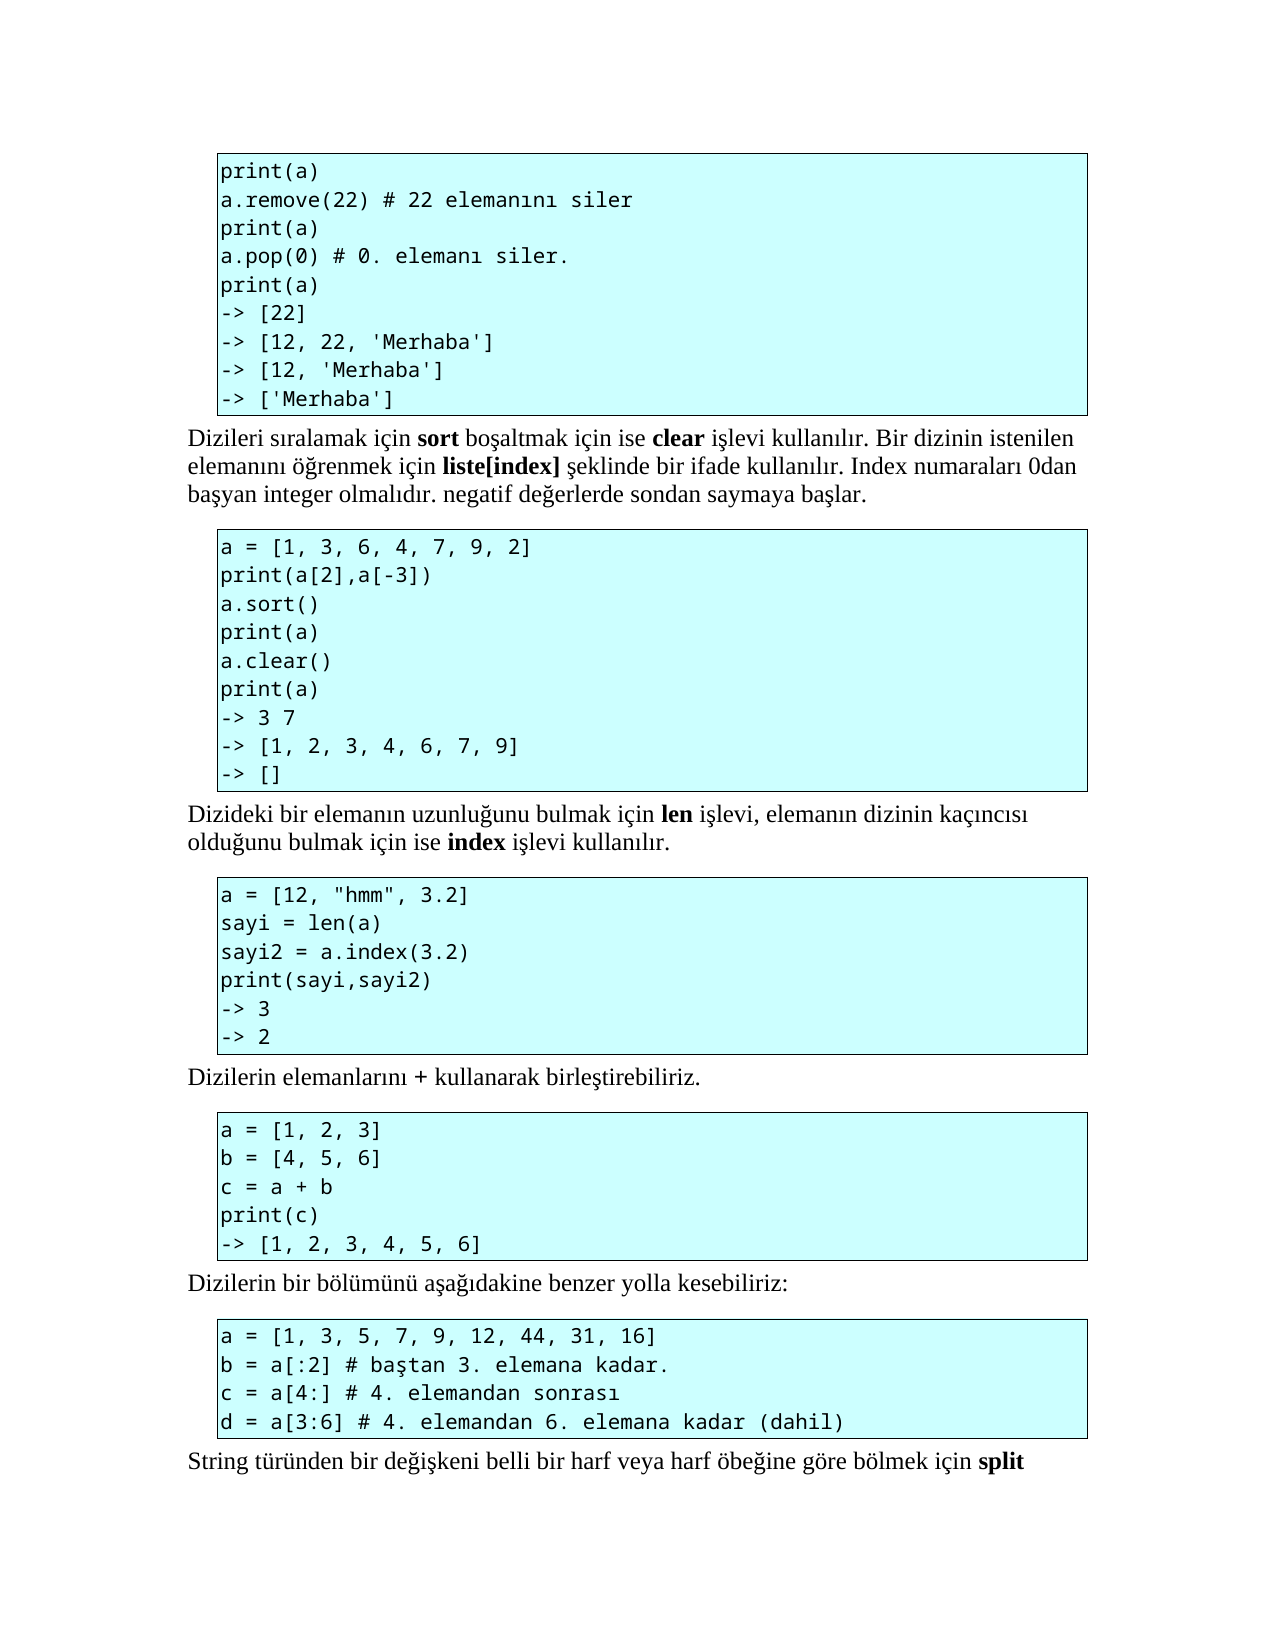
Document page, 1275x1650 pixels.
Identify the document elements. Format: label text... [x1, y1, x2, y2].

text Dizilerin elemanlarını + kullanarak birleştirebiliriz. [187, 1063, 1087, 1090]
text Dizileri sıralamak için sort boşaltmak için ise clear işlevi kullanılır. Bir dizinin istenilen elemanını öğrenmek için liste[index] şeklinde bir ifade kullanılır. Index numaraları 0dan başyan integer olmalıdır. negatif değerlerde sondan saymaya başlar. [187, 424, 1087, 507]
text a = [12, "hmm", 3.2] sayi = len(a) sayi2 = a.index(3.2) print(sayi,sayi2) -> 3 -> 2 [218, 878, 1087, 1054]
text Dizideki bir elemanın uzunluğunu bulmak için len işlevi, elemanın dizinin kaçıncısı olduğunu bulmak için ise index işlevi kullanılır. [187, 800, 1087, 855]
text String türünden bir değişkeni belli bir harf veya harf öbeğine göre bölmek için split [187, 1447, 1087, 1475]
text a = [1, 3, 6, 4, 7, 9, 2] print(a[2],a[-3]) a.sort() print(a) a.clear() print(a) -> 3 7 -> [1, 2, 3, 4, 6, 7, 9] -> [] [218, 530, 1087, 791]
text Dizilerin bir bölümünü aşağıdakine benzer yolla kesebiliriz: [187, 1269, 1087, 1297]
text a = [1, 2, 3] b = [4, 5, 6] c = a + b print(c) -> [1, 2, 3, 4, 5, 6] [218, 1113, 1087, 1260]
text a = [1, 3, 5, 7, 9, 12, 44, 31, 16] b = a[:2] # baştan 3. elemana kadar. c = a[4:] # 4. elemandan sonrası d = a[3:6] # 4. elemandan 6. elemana kadar (dahil) [218, 1320, 1087, 1438]
text print(a) a.remove(22) # 22 elemanını siler print(a) a.pop(0) # 0. elemanı siler. print(a) -> [22] -> [12, 22, 'Merhaba'] -> [12, 'Merhaba'] -> ['Merhaba'] [218, 154, 1087, 415]
